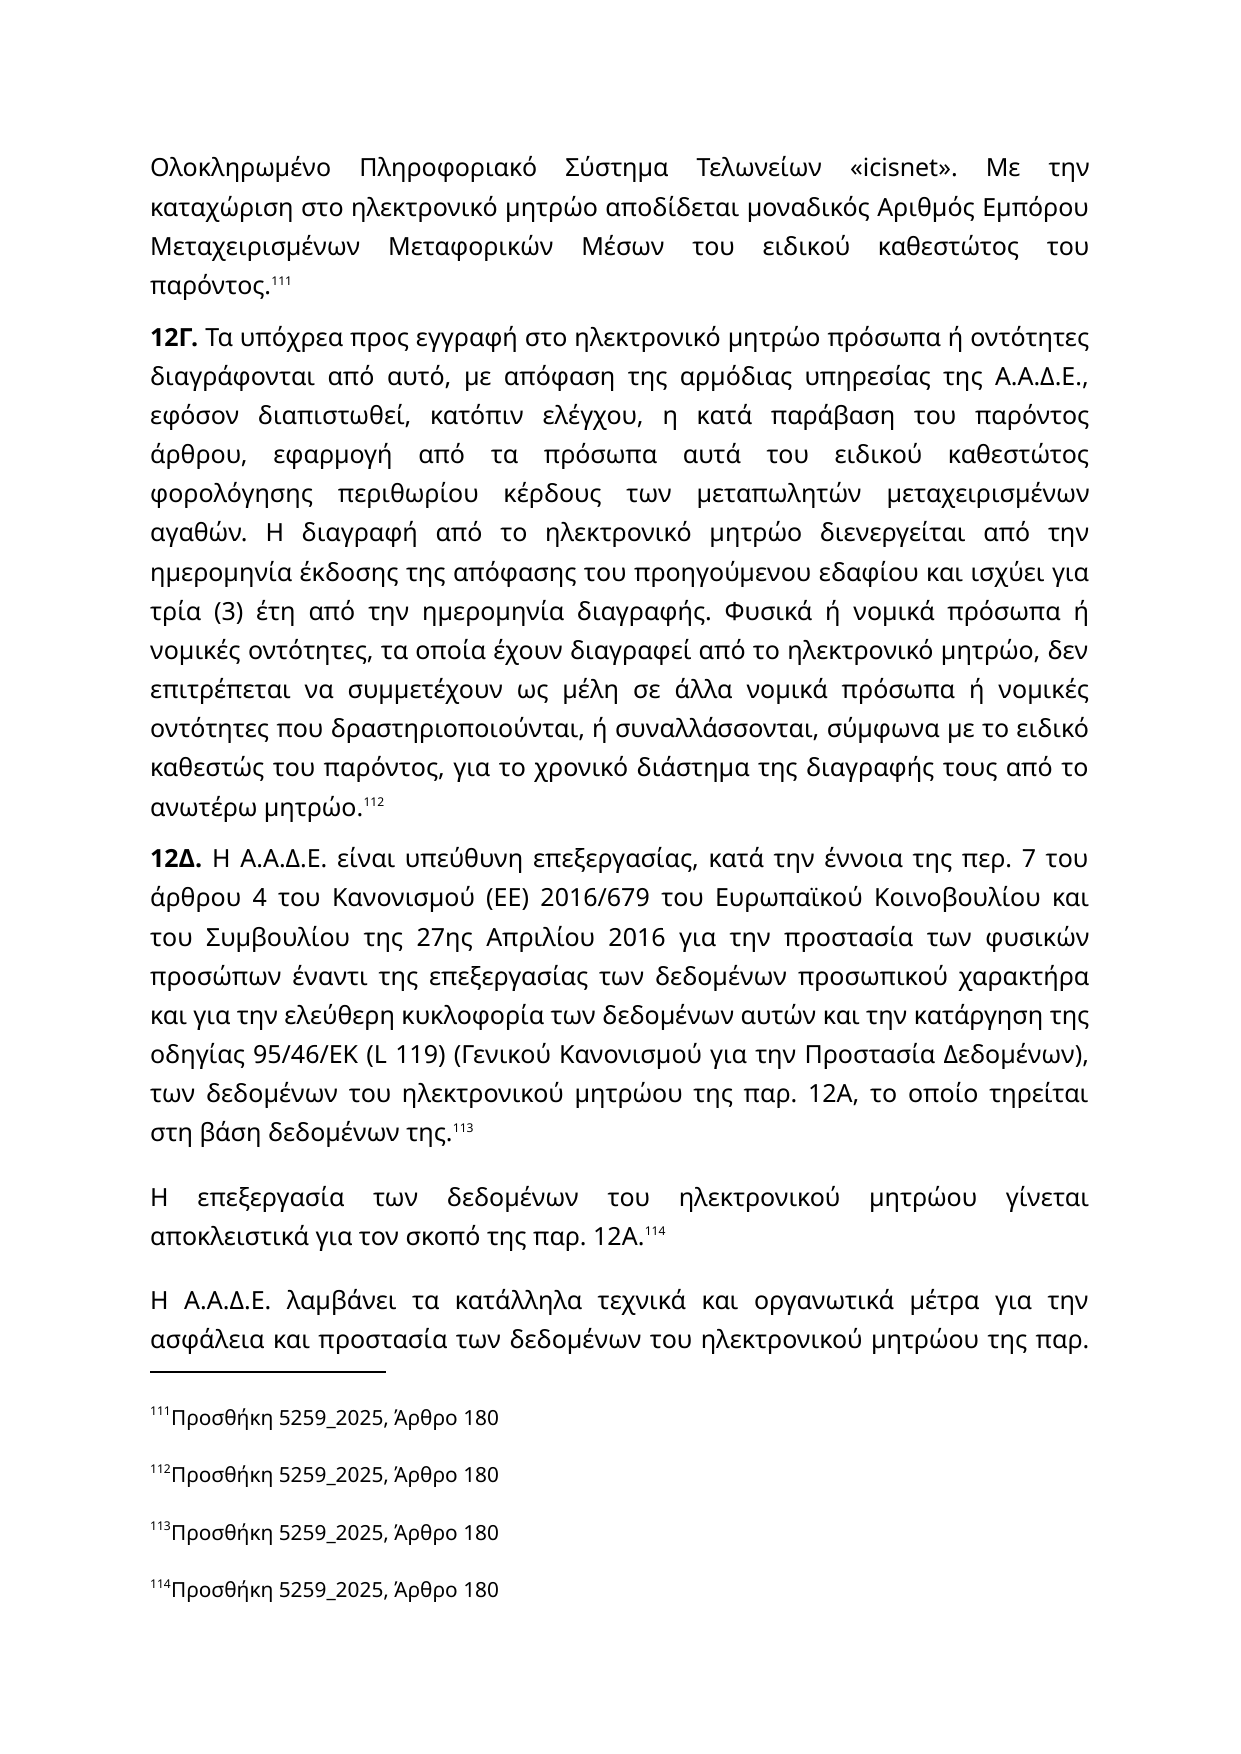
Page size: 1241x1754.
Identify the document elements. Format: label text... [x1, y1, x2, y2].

text 12Γ. Τα υπόχρεα προς εγγραφή στο ηλεκτρονικό μητρώο πρόσωπα ή οντότητες διαγράφονται από αυτό, με απόφαση της αρμόδιας υπηρεσίας της Α.Α.Δ.Ε., εφόσον διαπιστωθεί, κατόπιν ελέγχου, η κατά παράβαση του παρόντος άρθρου, εφαρμογή από τα πρόσωπα αυτά του ειδικού καθεστώτος φορολόγησης περιθωρίου κέρδους των μεταπωλητών μεταχειρισμένων αγαθών. Η διαγραφή από το ηλεκτρονικό μητρώο διενεργείται από την ημερομηνία έκδοσης της απόφασης του προηγούμενου εδαφίου και ισχύει για τρία (3) έτη από την ημερομηνία διαγραφής. Φυσικά ή νομικά πρόσωπα ή νομικές οντότητες, τα οποία έχουν διαγραφεί από το ηλεκτρονικό μητρώο, δεν επιτρέπεται να συμμετέχουν ως μέλη σε άλλα νομικά πρόσωπα ή νομικές οντότητες που δραστηριοποιούνται, ή συναλλάσσονται, σύμφωνα με το ειδικό καθεστώς του παρόντος, για το χρονικό διάστημα της διαγραφής τους από το ανωτέρω μητρώο. [150, 319, 1090, 823]
text Προσθήκη 5259_2025, Άρθρο 180 [150, 1576, 1090, 1604]
text Η επεξεργασία των δεδομένων του ηλεκτρονικού μητρώου γίνεται αποκλειστικά για τον σκοπό της παρ. 12Α. [150, 1179, 1090, 1252]
text Ολοκληρωμένο Πληροφοριακό Σύστημα Τελωνείων «icisnet». Με την καταχώριση στο ηλεκτρονικό μητρώο αποδίδεται μοναδικός Αριθμός Εμπόρου Μεταχειρισμένων Μεταφορικών Μέσων του ειδικού καθεστώτος του παρόντος. [150, 150, 1090, 302]
text Προσθήκη 5259_2025, Άρθρο 180 [150, 1518, 1090, 1546]
text Προσθήκη 5259_2025, Άρθρο 180 [150, 1403, 1090, 1431]
text Προσθήκη 5259_2025, Άρθρο 180 [150, 1460, 1090, 1489]
text 12Δ. Η Α.Α.Δ.Ε. είναι υπεύθυνη επεξεργασίας, κατά την έννοια της περ. 7 του άρθρου 4 του Κανονισμού (ΕΕ) 2016/679 του Ευρωπαϊκού Κοινοβουλίου και του Συμβουλίου της 27ης Απριλίου 2016 για την προστασία των φυσικών προσώπων έναντι της επεξεργασίας των δεδομένων προσωπικού χαρακτήρα και για την ελεύθερη κυκλοφορία των δεδομένων αυτών και την κατάργηση της οδηγίας 95/46/ΕΚ (L 119) (Γενικού Κανονισμού για την Προστασία Δεδομένων), των δεδομένων του ηλεκτρονικού μητρώου της παρ. 12Α, το οποίο τηρείται στη βάση δεδομένων της. [150, 841, 1090, 1149]
text Η Α.Α.Δ.Ε. λαμβάνει τα κατάλληλα τεχνικά και οργανωτικά μέτρα για την ασφάλεια και προστασία των δεδομένων του ηλεκτρονικού μητρώου της παρ. [150, 1282, 1090, 1356]
